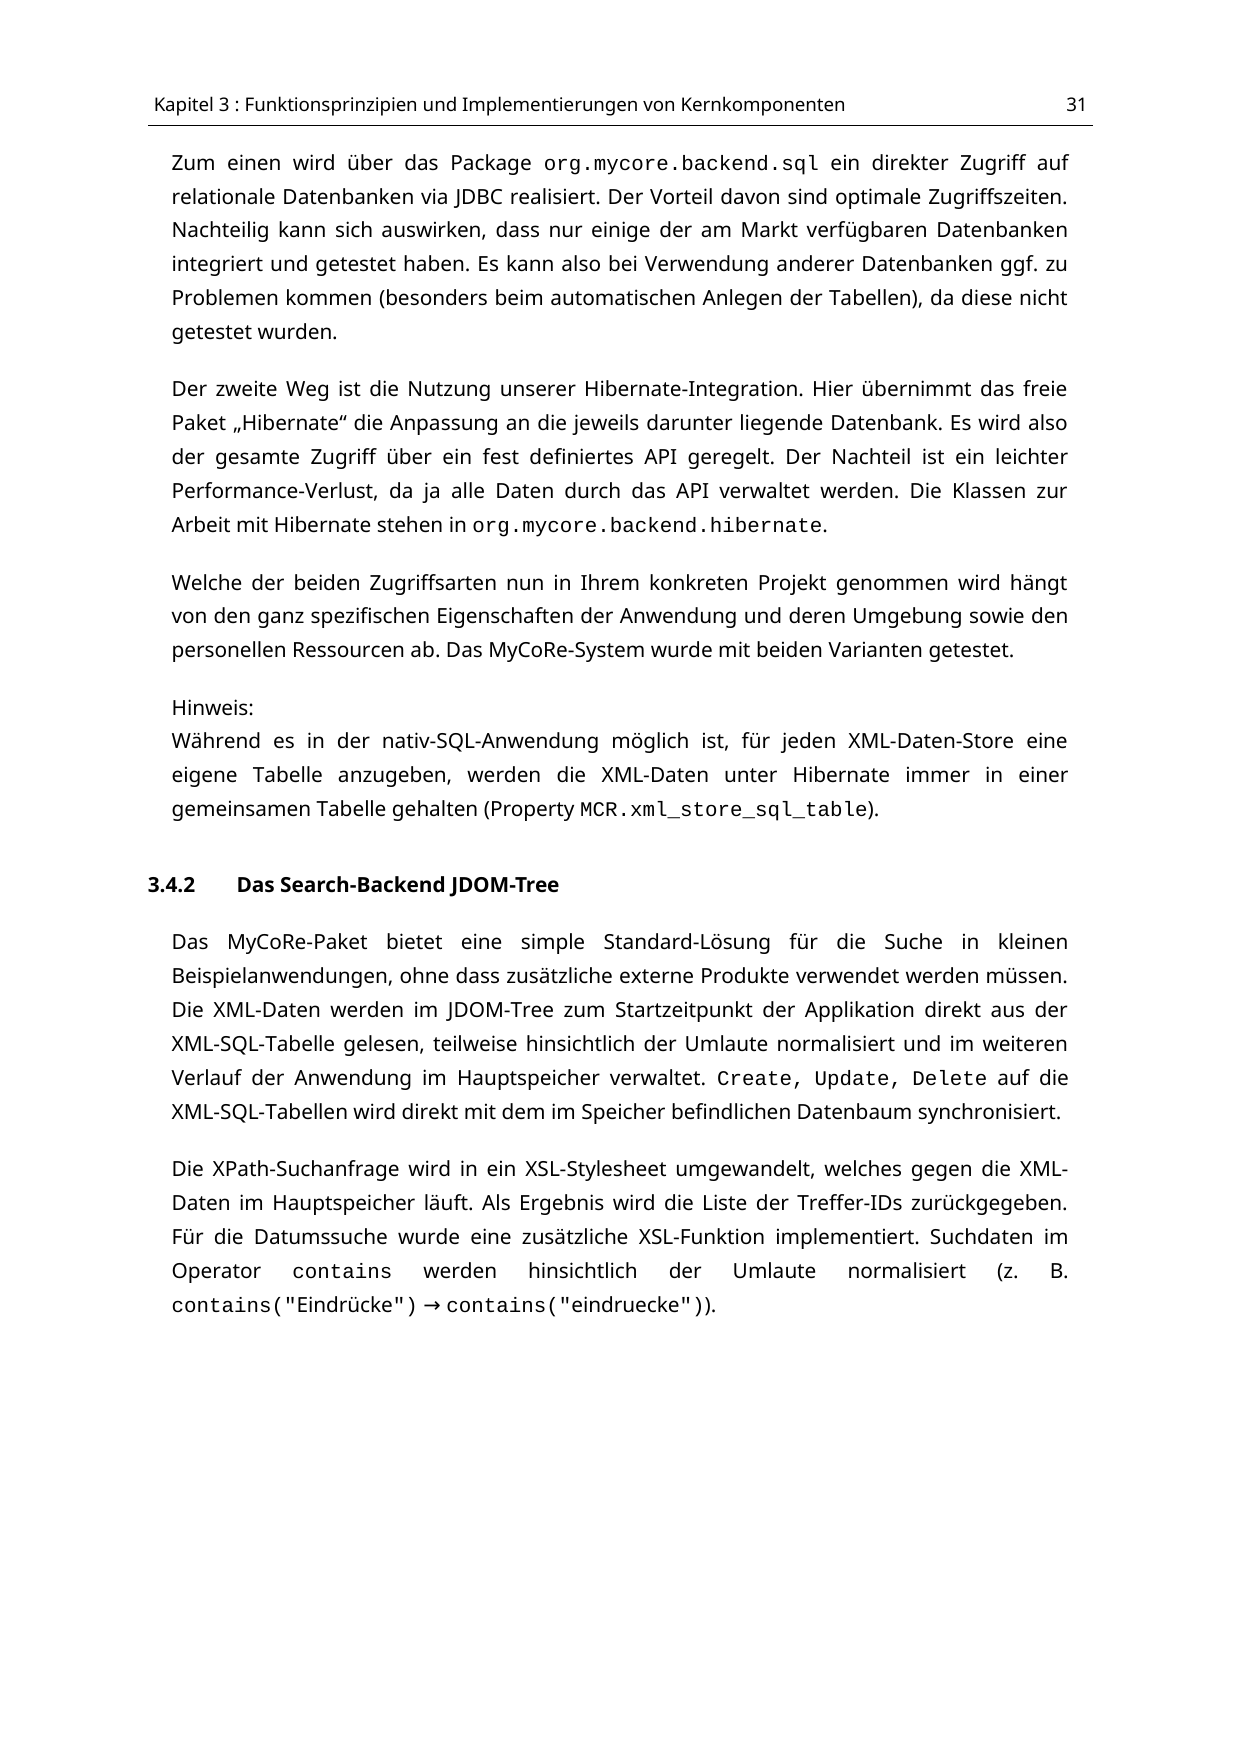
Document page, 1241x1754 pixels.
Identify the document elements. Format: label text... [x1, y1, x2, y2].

text Hinweis: Während es in der nativ-SQL-Anwendung möglich ist, für jeden XML-Daten-Store eine eigene Tabelle anzugeben, werden die XML-Daten unter Hibernate immer in einer gemeinsamen Tabelle gehalten (Property MCR.xml_store_sql_table). [171, 693, 1069, 823]
text Welche der beiden Zugriffsarten nun in Ihrem konkreten Projekt genommen wird hängt von den ganz spezifischen Eigenschaften der Anwendung und deren Umgebung sowie den personellen Ressourcen ab. Das MyCoRe-System wurde mit beiden Varianten getestet. [171, 568, 1069, 664]
text Das MyCoRe-Paket bietet eine simple Standard-Lösung für die Suche in kleinen Beispielanwendungen, ohne dass zusätzliche externe Produkte verwendet werden müssen. Die XML-Daten werden im JDOM-Tree zum Startzeitpunkt der Applikation direkt aus der XML-SQL-Tabelle gelesen, teilweise hinsichtlich der Umlaute normalisiert und im weiteren Verlauf der Anwendung im Hauptspeicher verwaltet. Create, Update, Delete auf die XML-SQL-Tabellen wird direkt mit dem im Speicher befindlichen Datenbaum synchronisiert. [171, 927, 1069, 1125]
text Die XPath-Suchanfrage wird in ein XSL-Stylesheet umgewandelt, welches gegen die XML-Daten im Hauptspeicher läuft. Als Ergebnis wird die Liste der Treffer-IDs zurückgegeben. Für die Datumssuche wurde eine zusätzliche XSL-Funktion implementiert. Suchdaten im Operator contains werden hinsichtlich der Umlaute normalisiert (z. B. contains("Eindrücke") → contains("eindruecke")). [171, 1154, 1069, 1318]
text Der zweite Weg ist die Nutzung unserer Hibernate-Integration. Hier übernimmt das freie Paket „Hibernate“ die Anpassung an die jeweils darunter liegende Datenbank. Es wird also der gesamte Zugriff über ein fest definiertes API geregelt. Der Nachteil ist ein leichter Performance-Verlust, da ja alle Daten durch das API verwaltet werden. Die Klassen zur Arbeit mit Hibernate stehen in org.mycore.backend.hibernate. [171, 374, 1069, 538]
text Zum einen wird über das Package org.mycore.backend.sql ein direkter Zugriff auf relationale Datenbanken via JDBC realisiert. Der Vorteil davon sind optimale Zugriffszeiten. Nachteilig kann sich auswirken, dass nur einige der am Markt verfügbaren Datenbanken integriert und getestet haben. Es kann also bei Verwendung anderer Datenbanken ggf. zu Problemen kommen (besonders beim automatischen Anlegen der Tabellen), da diese nicht getestet wurden. [171, 148, 1069, 345]
subtitle Das Search-Backend JDOM-Tree [148, 870, 1092, 898]
